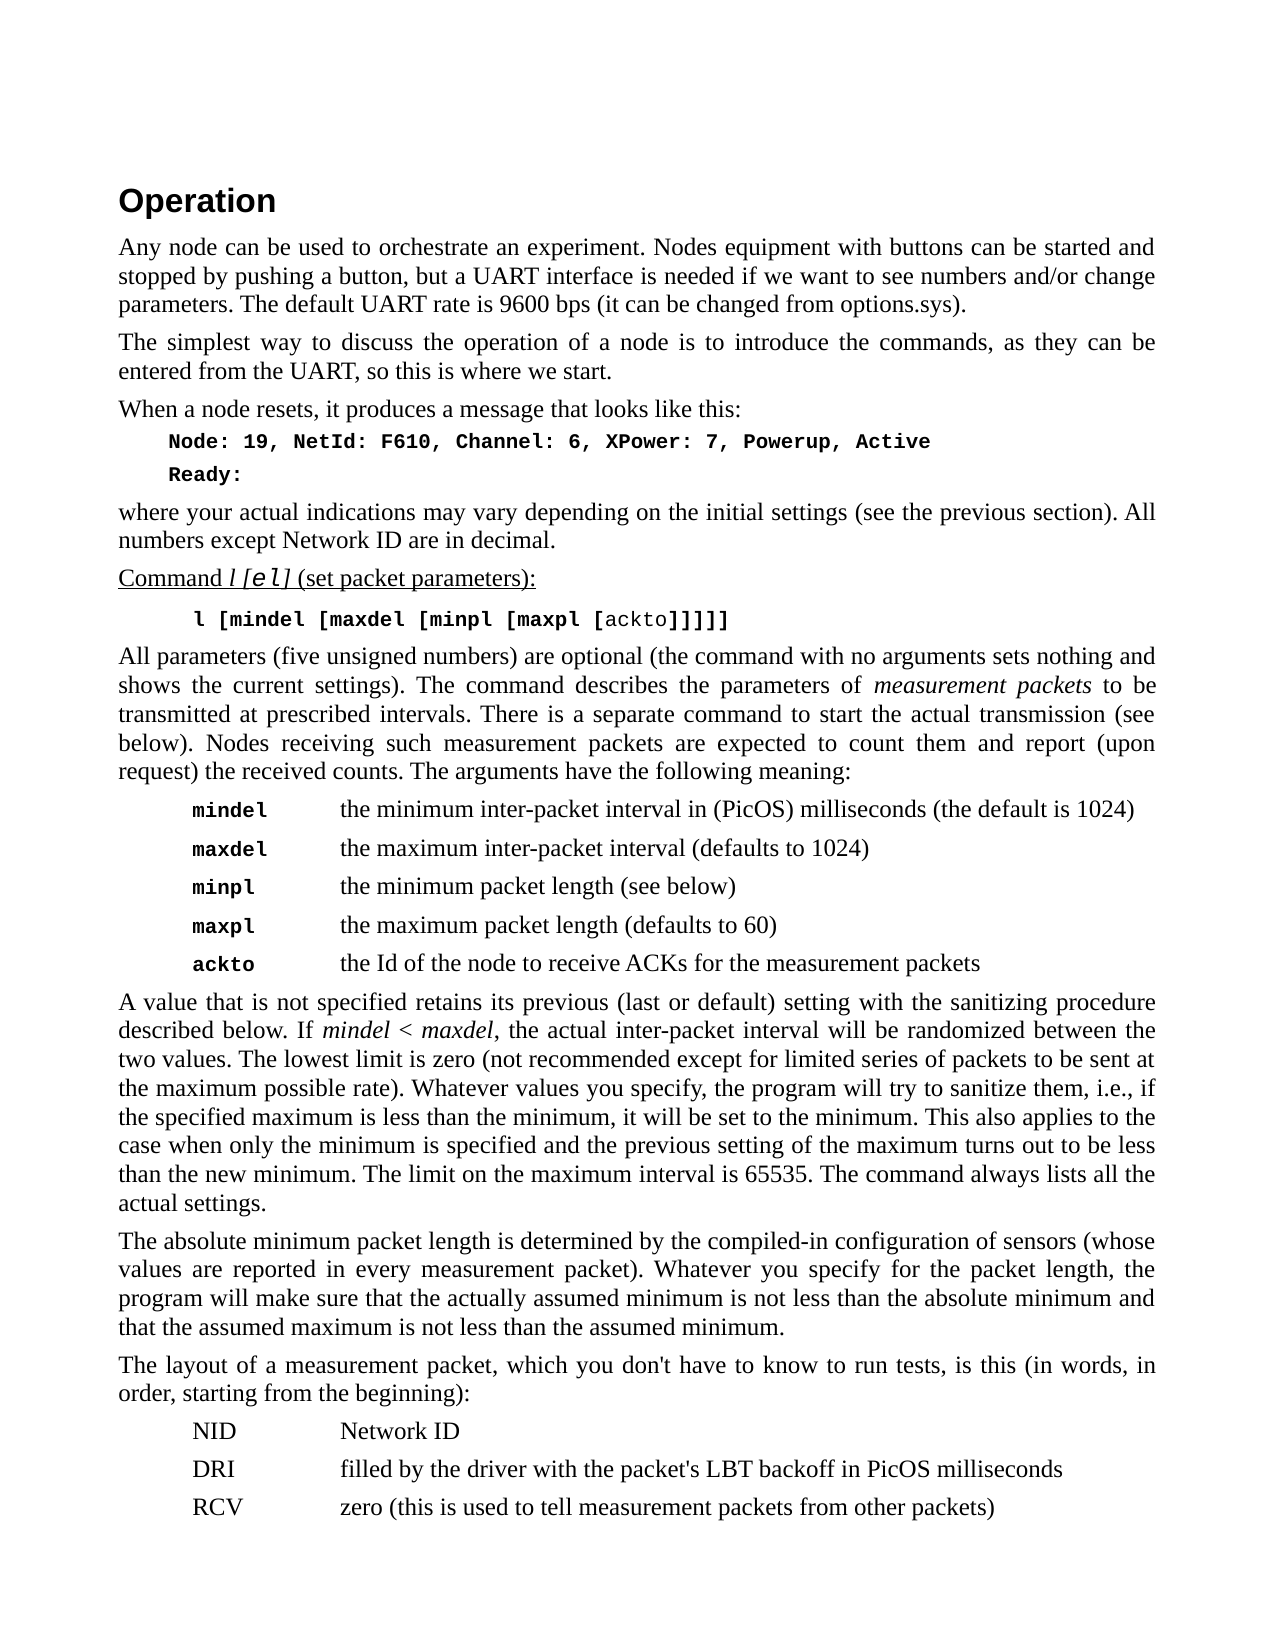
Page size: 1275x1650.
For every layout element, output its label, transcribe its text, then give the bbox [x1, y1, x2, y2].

text A value that is not specified retains its previous (last or default) setting with the sanitizing procedure described below. If mindel < maxdel, the actual inter-packet interval will be randomized between the two values. The lowest limit is zero (not recommended except for limited series of packets to be sent at the maximum possible rate). Whatever values you specify, the program will try to sanitize them, i.e., if the specified maximum is less than the minimum, it will be set to the minimum. This also applies to the case when only the minimum is specified and the previous setting of the maximum turns out to be less than the new minimum. The limit on the maximum interval is 65535. The command always lists all the actual settings. [118, 987, 1157, 1217]
text Any node can be used to orchestrate an experiment. Nodes equipment with buttons can be started and stopped by pushing a button, but a UART interface is needed if we want to see numbers and/or change parameters. The default UART rate is 9600 bps (it can be changed from options.sys). [118, 232, 1157, 318]
text The absolute minimum packet length is determined by the compiled-in configuration of sensors (whose values are reported in every measurement packet). Whatever you specify for the packet length, the program will make sure that the actually assumed minimum is not less than the absolute minimum and that the assumed maximum is not less than the assumed minimum. [118, 1226, 1157, 1341]
text DRI filled by the driver with the packet's LBT backoff in PicOS milliseconds [118, 1454, 1157, 1483]
text ackto the Id of the node to receive ACKs for the measurement packets [118, 948, 1157, 978]
text Ready: [118, 464, 1157, 488]
text l [mindel [maxdel [minpl [maxpl [ackto]]]]] [118, 603, 1157, 632]
text The layout of a measurement packet, which you don't have to know to run tests, is this (in words, in order, starting from the beginning): [118, 1350, 1157, 1407]
text NID Network ID [118, 1416, 1157, 1445]
text RCV zero (this is used to tell measurement packets from other packets) [118, 1492, 1157, 1520]
subtitle Operation [118, 181, 1157, 219]
text maxdel the maximum inter-packet interval (defaults to 1024) [118, 833, 1157, 862]
text When a node resets, it produces a message that looks like this: [118, 394, 1157, 422]
text The simplest way to discuss the operation of a node is to introduce the commands, as they can be entered from the UART, so this is where we start. [118, 327, 1157, 385]
text maxpl the maximum packet length (defaults to 60) [118, 910, 1157, 939]
text All parameters (five unsigned numbers) are optional (the command with no arguments sets nothing and shows the current settings). The command describes the parameters of measurement packets to be transmitted at prescribed intervals. There is a separate command to start the actual transmission (see below). Nodes receiving such measurement packets are expected to count them and report (upon request) the received counts. The arguments have the following meaning: [118, 641, 1157, 785]
text mindel the minimum inter-packet interval in (PicOS) milliseconds (the default is 1024) [118, 794, 1157, 824]
text minpl the minimum packet length (see below) [118, 871, 1157, 901]
text where your actual indications may vary depending on the initial settings (see the previous section). All numbers except Network ID are in decimal. [118, 497, 1157, 554]
text Node: 19, NetId: F610, Channel: 6, XPower: 7, Powerup, Active [118, 431, 1157, 455]
text Command l [el] (set packet parameters): [118, 563, 1157, 594]
